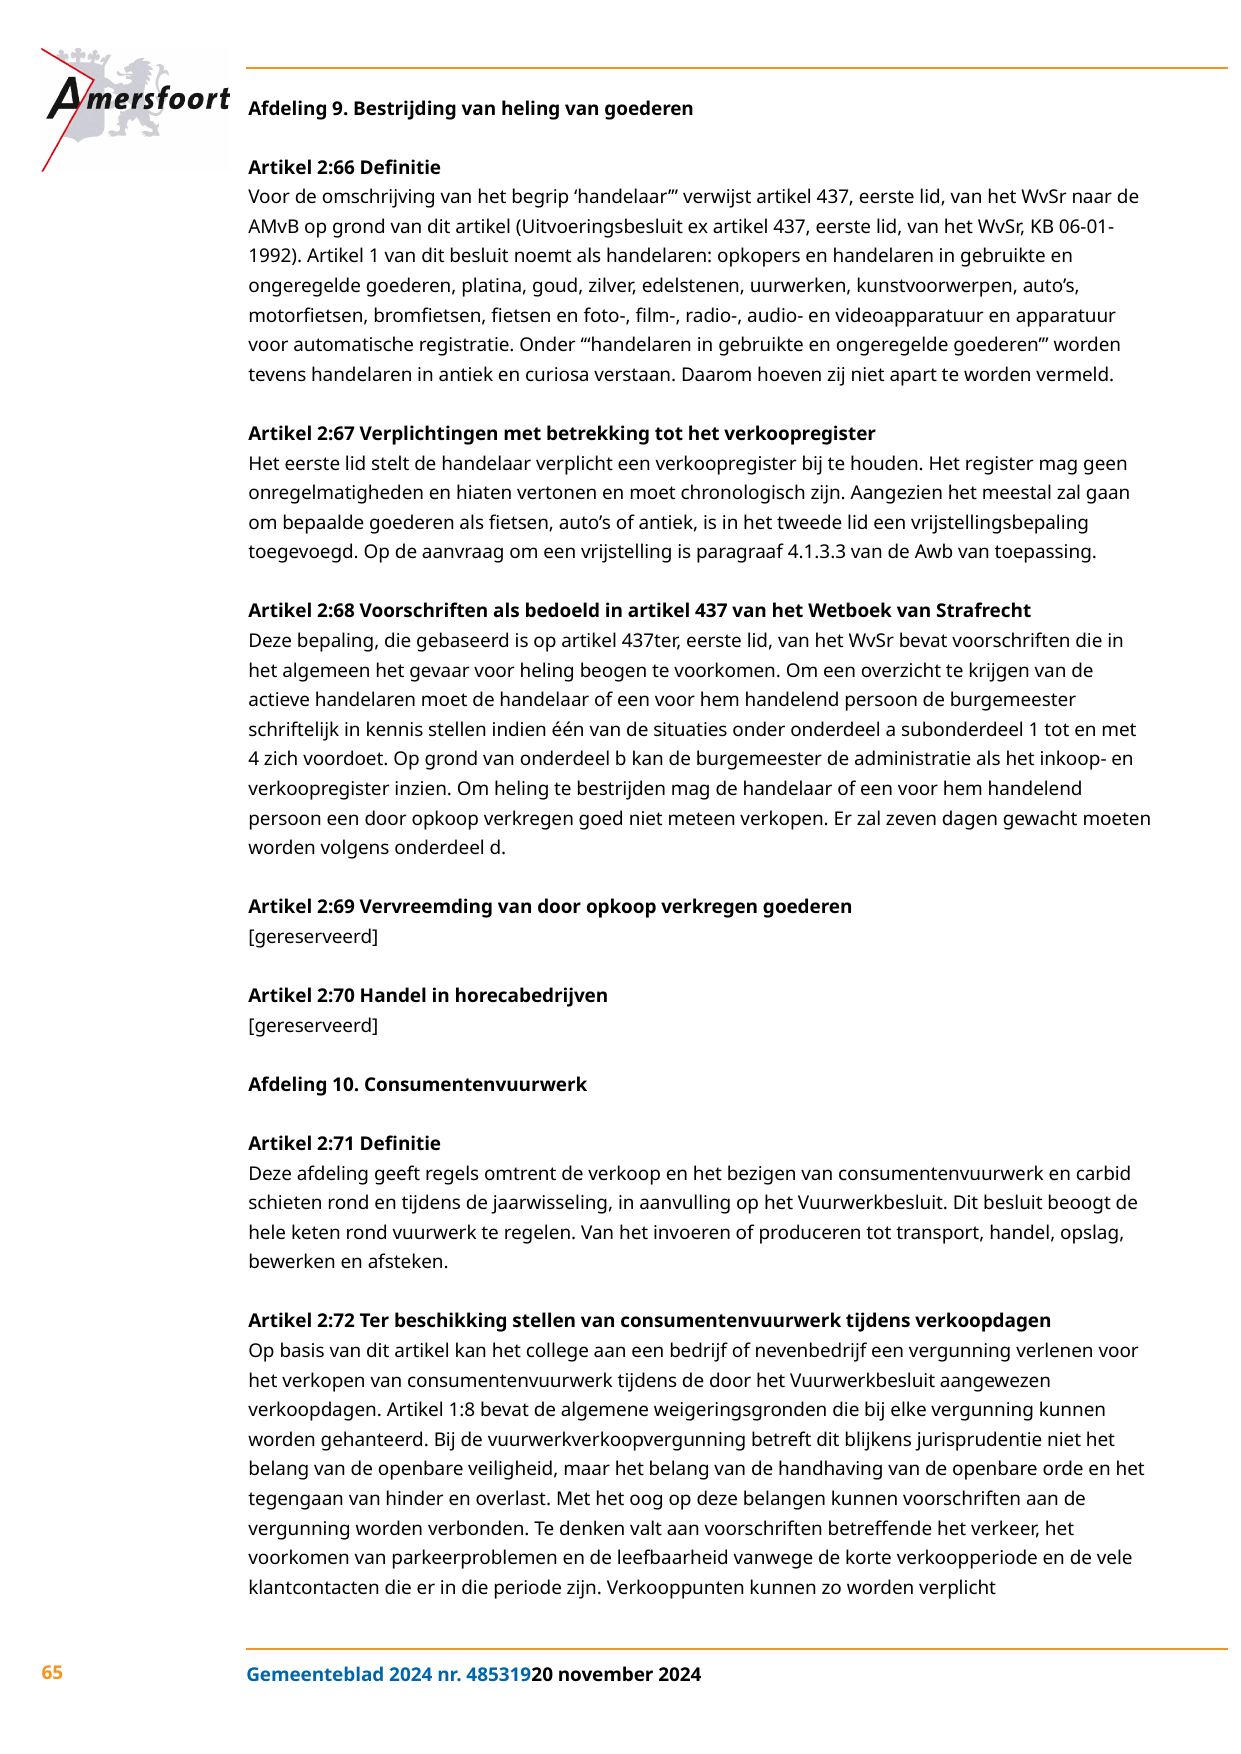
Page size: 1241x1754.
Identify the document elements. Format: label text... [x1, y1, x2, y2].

text Artikel 2:67 Verplichtingen met betrekking tot het verkoopregister [248, 420, 1152, 446]
text [gereserveerd] [248, 1012, 1152, 1038]
picture [41, 47, 231, 172]
text Artikel 2:66 Definitie [248, 154, 1152, 180]
text Artikel 2:69 Vervreemding van door opkoop verkregen goederen [248, 893, 1152, 919]
text Afdeling 9. Bestrijding van heling van goederen [248, 95, 1152, 121]
text [gereserveerd] [248, 923, 1152, 949]
text Deze bepaling, die gebaseerd is op artikel 437ter, eerste lid, van het WvSr bevat voorschriften die in het algemeen het gevaar voor heling beogen te voorkomen. Om een overzicht te krijgen van de actieve handelaren moet de handelaar of een voor hem handelend persoon de burgemeester schriftelijk in kennis stellen indien één van de situaties onder onderdeel a subonderdeel 1 tot en met 4 zich voordoet. Op grond van onderdeel b kan de burgemeester de administratie als het inkoop- en verkoopregister inzien. Om heling te bestrijden mag de handelaar of een voor hem handelend persoon een door opkoop verkregen goed niet meteen verkopen. Er zal zeven dagen gewacht moeten worden volgens onderdeel d. [248, 627, 1152, 860]
text Het eerste lid stelt de handelaar verplicht een verkoopregister bij te houden. Het register mag geen onregelmatigheden en hiaten vertonen en moet chronologisch zijn. Aangezien het meestal zal gaan om bepaalde goederen als fietsen, auto’s of antiek, is in het tweede lid een vrijstellingsbepaling toegevoegd. Op de aanvraag om een vrijstelling is paragraaf 4.1.3.3 van de Awb van toepassing. [248, 450, 1152, 564]
text Artikel 2:72 Ter beschikking stellen van consumentenvuurwerk tijdens verkoopdagen [248, 1308, 1152, 1333]
text Op basis van dit artikel kan het college aan een bedrijf of nevenbedrijf een vergunning verlenen voor het verkopen van consumentenvuurwerk tijdens de door het Vuurwerkbesluit aangewezen verkoopdagen. Artikel 1:8 bevat de algemene weigeringsgronden die bij elke vergunning kunnen worden gehanteerd. Bij de vuurwerkverkoopvergunning betreft dit blijkens jurisprudentie niet het belang van de openbare veiligheid, maar het belang van de handhaving van de openbare orde en het tegengaan van hinder en overlast. Met het oog op deze belangen kunnen voorschriften aan de vergunning worden verbonden. Te denken valt aan voorschriften betreffende het verkeer, het voorkomen van parkeerproblemen en de leefbaarheid vanwege de korte verkoopperiode en de vele klantcontacten die er in die periode zijn. Verkooppunten kunnen zo worden verplicht [248, 1337, 1152, 1600]
text Artikel 2:71 Definitie [248, 1130, 1152, 1156]
text Artikel 2:68 Voorschriften als bedoeld in artikel 437 van het Wetboek van Strafrecht [248, 598, 1152, 623]
text Artikel 2:70 Handel in horecabedrijven [248, 982, 1152, 1008]
text Voor de omschrijving van het begrip ‘handelaar’” verwijst artikel 437, eerste lid, van het WvSr naar de AMvB op grond van dit artikel (Uitvoeringsbesluit ex artikel 437, eerste lid, van het WvSr, KB 06-01-1992). Artikel 1 van dit besluit noemt als handelaren: opkopers en handelaren in gebruikte en ongeregelde goederen, platina, goud, zilver, edelstenen, uurwerken, kunstvoorwerpen, auto’s, motorfietsen, bromfietsen, fietsen en foto-, film-, radio-, audio- en videoapparatuur en apparatuur voor automatische registratie. Onder ‘“handelaren in gebruikte en ongeregelde goederen’” worden tevens handelaren in antiek en curiosa verstaan. Daarom hoeven zij niet apart te worden vermeld. [248, 183, 1152, 387]
text Deze afdeling geeft regels omtrent de verkoop en het bezigen van consumentenvuurwerk en carbid schieten rond en tijdens de jaarwisseling, in aanvulling op het Vuurwerkbesluit. Dit besluit beoogt de hele keten rond vuurwerk te regelen. Van het invoeren of produceren tot transport, handel, opslag, bewerken en afsteken. [248, 1160, 1152, 1274]
text Afdeling 10. Consumentenvuurwerk [248, 1071, 1152, 1097]
